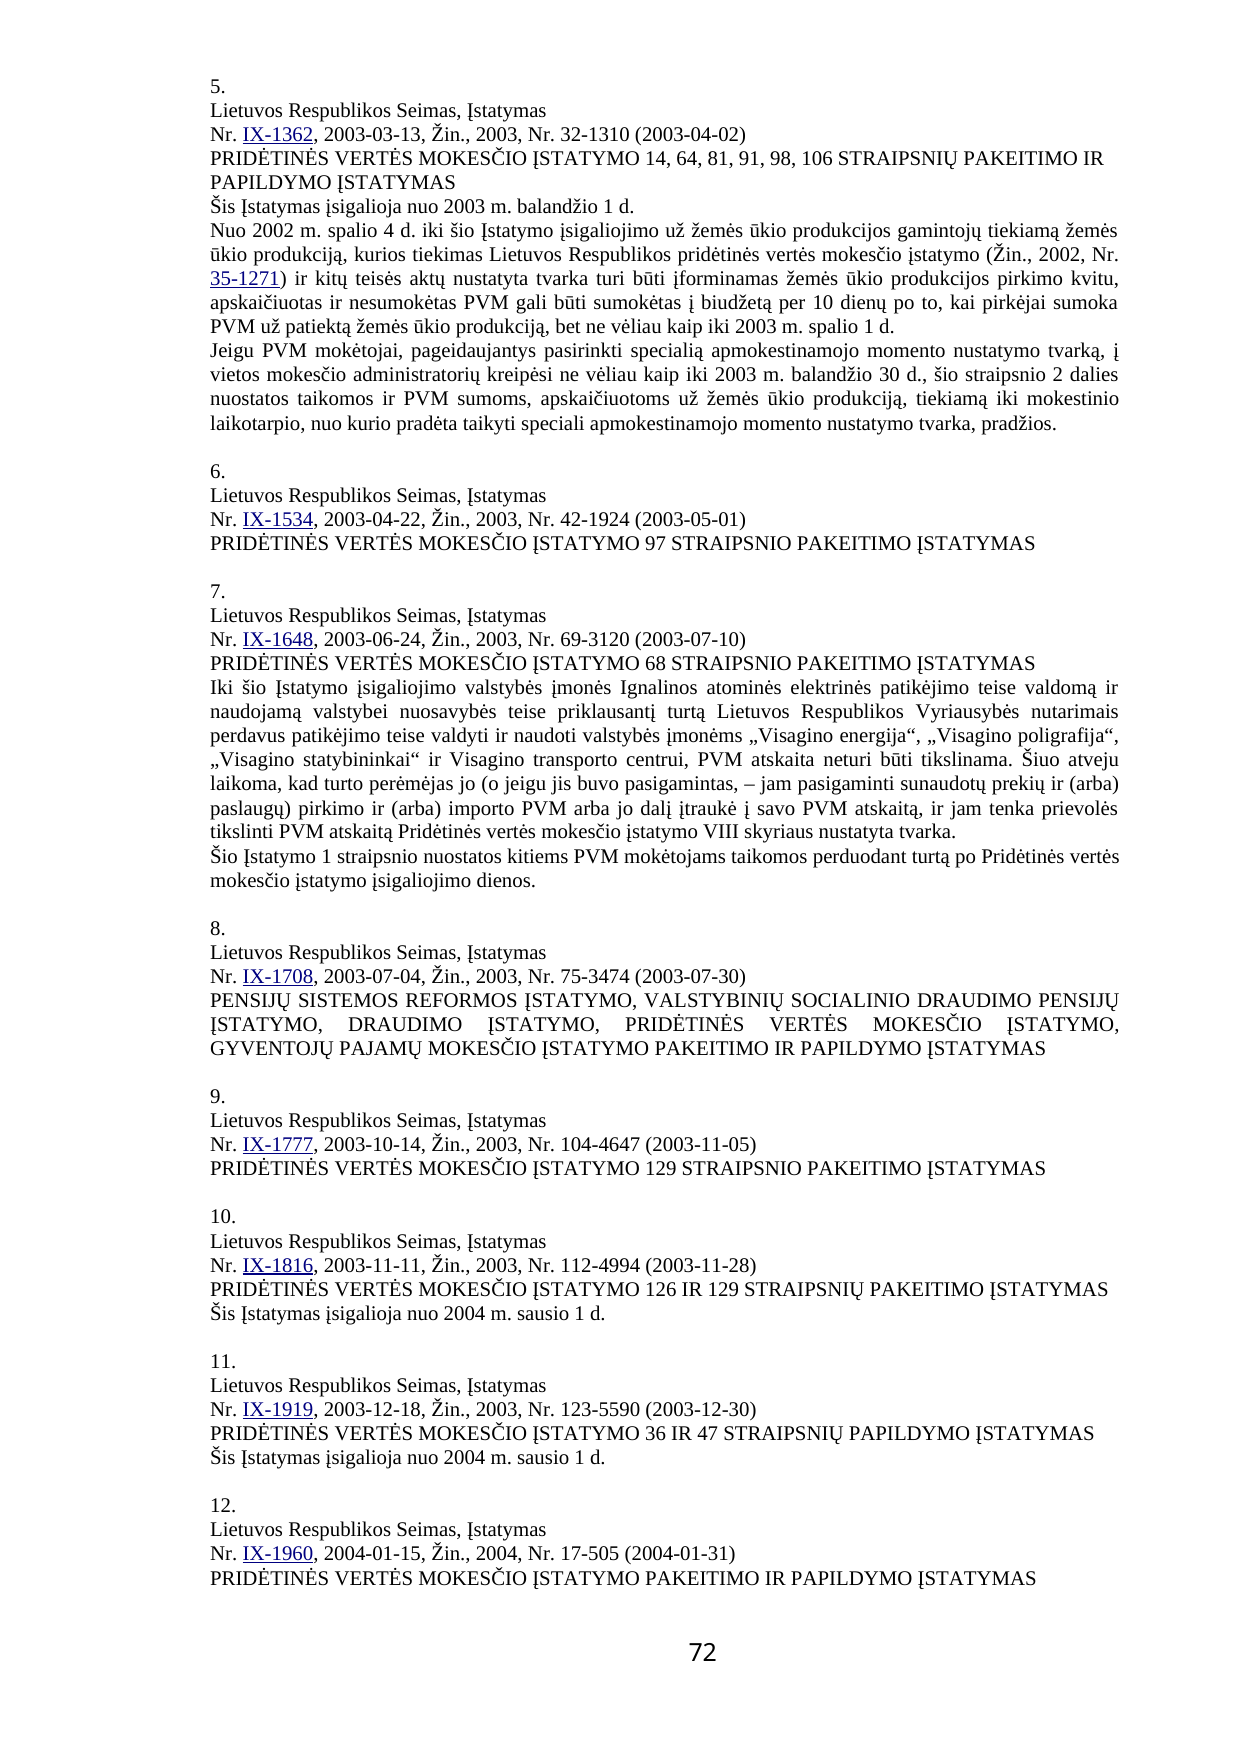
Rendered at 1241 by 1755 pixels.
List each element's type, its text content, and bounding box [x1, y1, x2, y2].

text 12. [210, 1493, 1120, 1517]
text PRIDĖTINĖS VERTĖS MOKESČIO ĮSTATYMO 97 STRAIPSNIO PAKEITIMO ĮSTATYMAS [210, 531, 1120, 555]
text PRIDĖTINĖS VERTĖS MOKESČIO ĮSTATYMO 126 IR 129 STRAIPSNIŲ PAKEITIMO ĮSTATYMAS [210, 1277, 1120, 1301]
text PRIDĖTINĖS VERTĖS MOKESČIO ĮSTATYMO 68 STRAIPSNIO PAKEITIMO ĮSTATYMAS [210, 651, 1120, 675]
text PRIDĖTINĖS VERTĖS MOKESČIO ĮSTATYMO 14, 64, 81, 91, 98, 106 STRAIPSNIŲ PAKEITIMO IR PAPILDYMO ĮSTATYMAS [210, 146, 1120, 194]
text Iki šio Įstatymo įsigaliojimo valstybės įmonės Ignalinos atominės elektrinės patikėjimo teise valdomą ir naudojamą valstybei nuosavybės teise priklausantį turtą Lietuvos Respublikos Vyriausybės nutarimais perdavus patikėjimo teise valdyti ir naudoti valstybės įmonėms „Visagino energija“, „Visagino poligrafija“, „Visagino statybininkai“ ir Visagino transporto centrui, PVM atskaita neturi būti tikslinama. Šiuo atveju laikoma, kad turto perėmėjas jo (o jeigu jis buvo pasigamintas, – jam pasigaminti sunaudotų prekių ir (arba) paslaugų) pirkimo ir (arba) importo PVM arba jo dalį įtraukė į savo PVM atskaitą, ir jam tenka prievolės tikslinti PVM atskaitą Pridėtinės vertės mokesčio įstatymo VIII skyriaus nustatyta tvarka. [210, 675, 1120, 843]
text 8. [210, 916, 1120, 940]
text Nr. IX-1708, 2003-07-04, Žin., 2003, Nr. 75-3474 (2003-07-30) [210, 964, 1120, 988]
text Lietuvos Respublikos Seimas, Įstatymas [210, 1373, 1120, 1397]
text Nr. IX-1777, 2003-10-14, Žin., 2003, Nr. 104-4647 (2003-11-05) [210, 1132, 1120, 1156]
text 5. [210, 73, 1120, 98]
text PRIDĖTINĖS VERTĖS MOKESČIO ĮSTATYMO PAKEITIMO IR PAPILDYMO ĮSTATYMAS [210, 1565, 1120, 1589]
text 6. [210, 458, 1120, 483]
text 11. [210, 1349, 1120, 1373]
text Nr. IX-1362, 2003-03-13, Žin., 2003, Nr. 32-1310 (2003-04-02) [210, 122, 1120, 146]
text Šio Įstatymo 1 straipsnio nuostatos kitiems PVM mokėtojams taikomos perduodant turtą po Pridėtinės vertės mokesčio įstatymo įsigaliojimo dienos. [210, 843, 1120, 892]
text PRIDĖTINĖS VERTĖS MOKESČIO ĮSTATYMO 36 IR 47 STRAIPSNIŲ PAPILDYMO ĮSTATYMAS [210, 1421, 1120, 1445]
text Šis Įstatymas įsigalioja nuo 2003 m. balandžio 1 d. [210, 194, 1120, 218]
text Lietuvos Respublikos Seimas, Įstatymas [210, 98, 1120, 122]
text Lietuvos Respublikos Seimas, Įstatymas [210, 483, 1120, 507]
text Lietuvos Respublikos Seimas, Įstatymas [210, 1228, 1120, 1253]
text 10. [210, 1204, 1120, 1228]
text PENSIJŲ SISTEMOS REFORMOS ĮSTATYMO, VALSTYBINIŲ SOCIALINIO DRAUDIMO PENSIJŲ ĮSTATYMO, DRAUDIMO ĮSTATYMO, PRIDĖTINĖS VERTĖS MOKESČIO ĮSTATYMO, GYVENTOJŲ PAJAMŲ MOKESČIO ĮSTATYMO PAKEITIMO IR PAPILDYMO ĮSTATYMAS [210, 988, 1120, 1060]
text Šis Įstatymas įsigalioja nuo 2004 m. sausio 1 d. [210, 1445, 1120, 1469]
text Lietuvos Respublikos Seimas, Įstatymas [210, 940, 1120, 964]
text Lietuvos Respublikos Seimas, Įstatymas [210, 1108, 1120, 1132]
text Lietuvos Respublikos Seimas, Įstatymas [210, 1517, 1120, 1541]
text Nuo 2002 m. spalio 4 d. iki šio Įstatymo įsigaliojimo už žemės ūkio produkcijos gamintojų tiekiamą žemės ūkio produkciją, kurios tiekimas Lietuvos Respublikos pridėtinės vertės mokesčio įstatymo (Žin., 2002, Nr. 35-1271) ir kitų teisės aktų nustatyta tvarka turi būti įforminamas žemės ūkio produkcijos pirkimo kvitu, apskaičiuotas ir nesumokėtas PVM gali būti sumokėtas į biudžetą per 10 dienų po to, kai pirkėjai sumoka PVM už patiektą žemės ūkio produkciją, bet ne vėliau kaip iki 2003 m. spalio 1 d. [210, 218, 1120, 338]
text Nr. IX-1816, 2003-11-11, Žin., 2003, Nr. 112-4994 (2003-11-28) [210, 1253, 1120, 1277]
text Jeigu PVM mokėtojai, pageidaujantys pasirinkti specialią apmokestinamojo momento nustatymo tvarką, į vietos mokesčio administratorių kreipėsi ne vėliau kaip iki 2003 m. balandžio 30 d., šio straipsnio 2 dalies nuostatos taikomos ir PVM sumoms, apskaičiuotoms už žemės ūkio produkciją, tiekiamą iki mokestinio laikotarpio, nuo kurio pradėta taikyti speciali apmokestinamojo momento nustatymo tvarka, pradžios. [210, 338, 1120, 434]
text PRIDĖTINĖS VERTĖS MOKESČIO ĮSTATYMO 129 STRAIPSNIO PAKEITIMO ĮSTATYMAS [210, 1156, 1120, 1180]
text Nr. IX-1919, 2003-12-18, Žin., 2003, Nr. 123-5590 (2003-12-30) [210, 1397, 1120, 1421]
text Nr. IX-1534, 2003-04-22, Žin., 2003, Nr. 42-1924 (2003-05-01) [210, 507, 1120, 531]
text 7. [210, 579, 1120, 603]
text Lietuvos Respublikos Seimas, Įstatymas [210, 603, 1120, 627]
text 9. [210, 1084, 1120, 1108]
text Nr. IX-1960, 2004-01-15, Žin., 2004, Nr. 17-505 (2004-01-31) [210, 1541, 1120, 1565]
text Nr. IX-1648, 2003-06-24, Žin., 2003, Nr. 69-3120 (2003-07-10) [210, 627, 1120, 651]
text Šis Įstatymas įsigalioja nuo 2004 m. sausio 1 d. [210, 1301, 1120, 1325]
